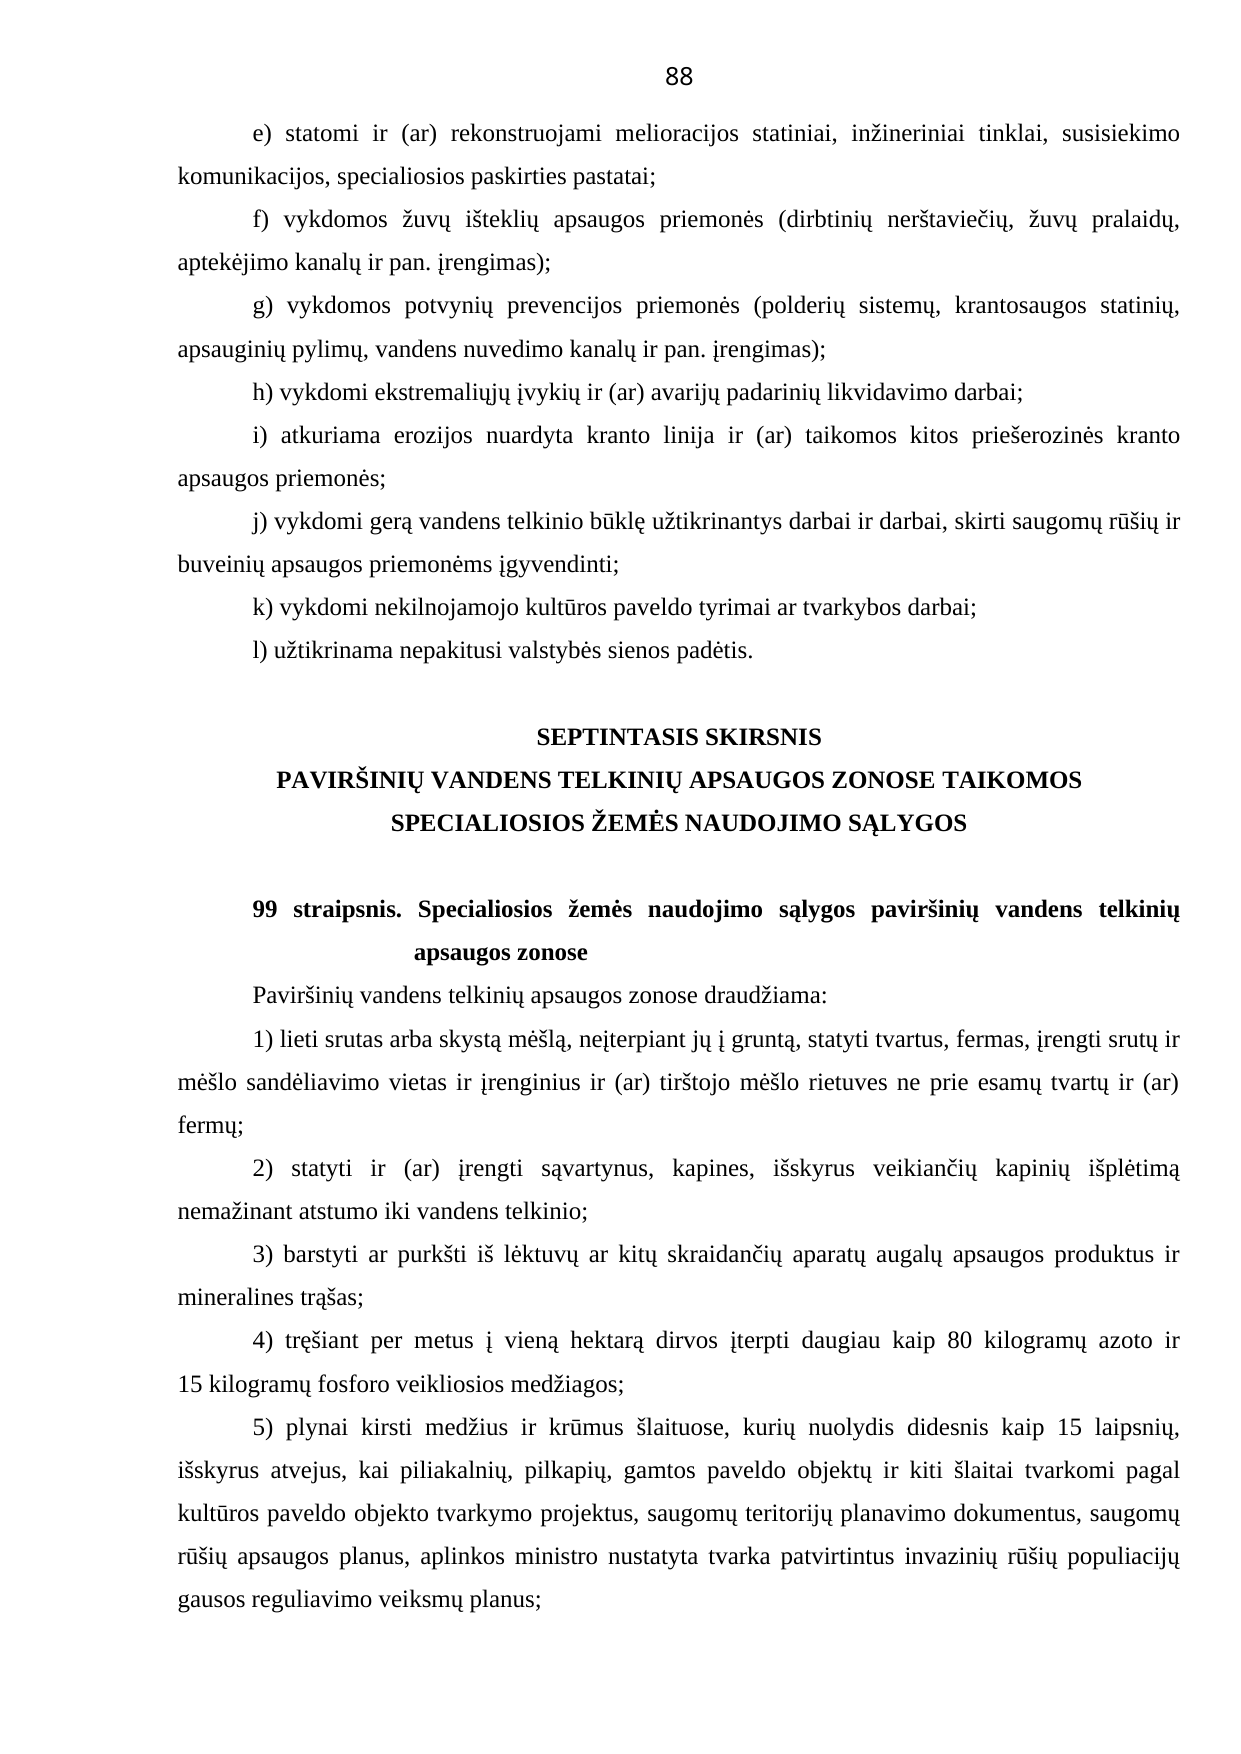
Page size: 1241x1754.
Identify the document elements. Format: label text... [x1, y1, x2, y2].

text h) vykdomi ekstremaliųjų įvykių ir (ar) avarijų padarinių likvidavimo darbai; [177, 377, 1181, 406]
text Paviršinių vandens telkinių apsaugos zonose draudžiama: [177, 981, 1181, 1009]
text PAVIRŠINIŲ VANDENS TELKINIŲ APSAUGOS ZONOSE TAIKOMOS SPECIALIOSIOS ŽEMĖS NAUDOJIMO SĄLYGOS [177, 765, 1181, 837]
text j) vykdomi gerą vandens telkinio būklę užtikrinantys darbai ir darbai, skirti saugomų rūšių ir buveinių apsaugos priemonėms įgyvendinti; [177, 506, 1181, 578]
text 5) plynai kirsti medžius ir krūmus šlaituose, kurių nuolydis didesnis kaip 15 laipsnių, išskyrus atvejus, kai piliakalnių, pilkapių, gamtos paveldo objektų ir kiti šlaitai tvarkomi pagal kultūros paveldo objekto tvarkymo projektus, saugomų teritorijų planavimo dokumentus, saugomų rūšių apsaugos planus, aplinkos ministro nustatyta tvarka patvirtintus invazinių rūšių populiacijų gausos reguliavimo veiksmų planus; [177, 1412, 1181, 1613]
text g) vykdomos potvynių prevencijos priemonės (polderių sistemų, krantosaugos statinių, apsauginių pylimų, vandens nuvedimo kanalų ir pan. įrengimas); [177, 291, 1181, 362]
text 1) lieti srutas arba skystą mėšlą, neįterpiant jų į gruntą, statyti tvartus, fermas, įrengti srutų ir mėšlo sandėliavimo vietas ir įrenginius ir (ar) tirštojo mėšlo rietuves ne prie esamų tvartų ir (ar) fermų; [177, 1024, 1181, 1139]
text e) statomi ir (ar) rekonstruojami melioracijos statiniai, inžineriniai tinklai, susisiekimo komunikacijos, specialiosios paskirties pastatai; [177, 118, 1181, 190]
text 4) tręšiant per metus į vieną hektarą dirvos įterpti daugiau kaip 80 kilogramų azoto ir 15 kilogramų fosforo veikliosios medžiagos; [177, 1326, 1181, 1397]
text l) užtikrinama nepakitusi valstybės sienos padėtis. [177, 636, 1181, 664]
text k) vykdomi nekilnojamojo kultūros paveldo tyrimai ar tvarkybos darbai; [177, 592, 1181, 621]
text i) atkuriama erozijos nuardyta kranto linija ir (ar) taikomos kitos priešerozinės kranto apsaugos priemonės; [177, 420, 1181, 492]
text 3) barstyti ar purkšti iš lėktuvų ar kitų skraidančių aparatų augalų apsaugos produktus ir mineralines trąšas; [177, 1239, 1181, 1311]
text SEPTINTASIS SKIRSNIS [177, 722, 1181, 751]
text 99 straipsnis. Specialiosios žemės naudojimo sąlygos paviršinių vandens telkinių apsaugos zonose [252, 894, 1181, 966]
text f) vykdomos žuvų išteklių apsaugos priemonės (dirbtinių nerštaviečių, žuvų pralaidų, aptekėjimo kanalų ir pan. įrengimas); [177, 204, 1181, 276]
text 2) statyti ir (ar) įrengti sąvartynus, kapines, išskyrus veikiančių kapinių išplėtimą nemažinant atstumo iki vandens telkinio; [177, 1153, 1181, 1225]
